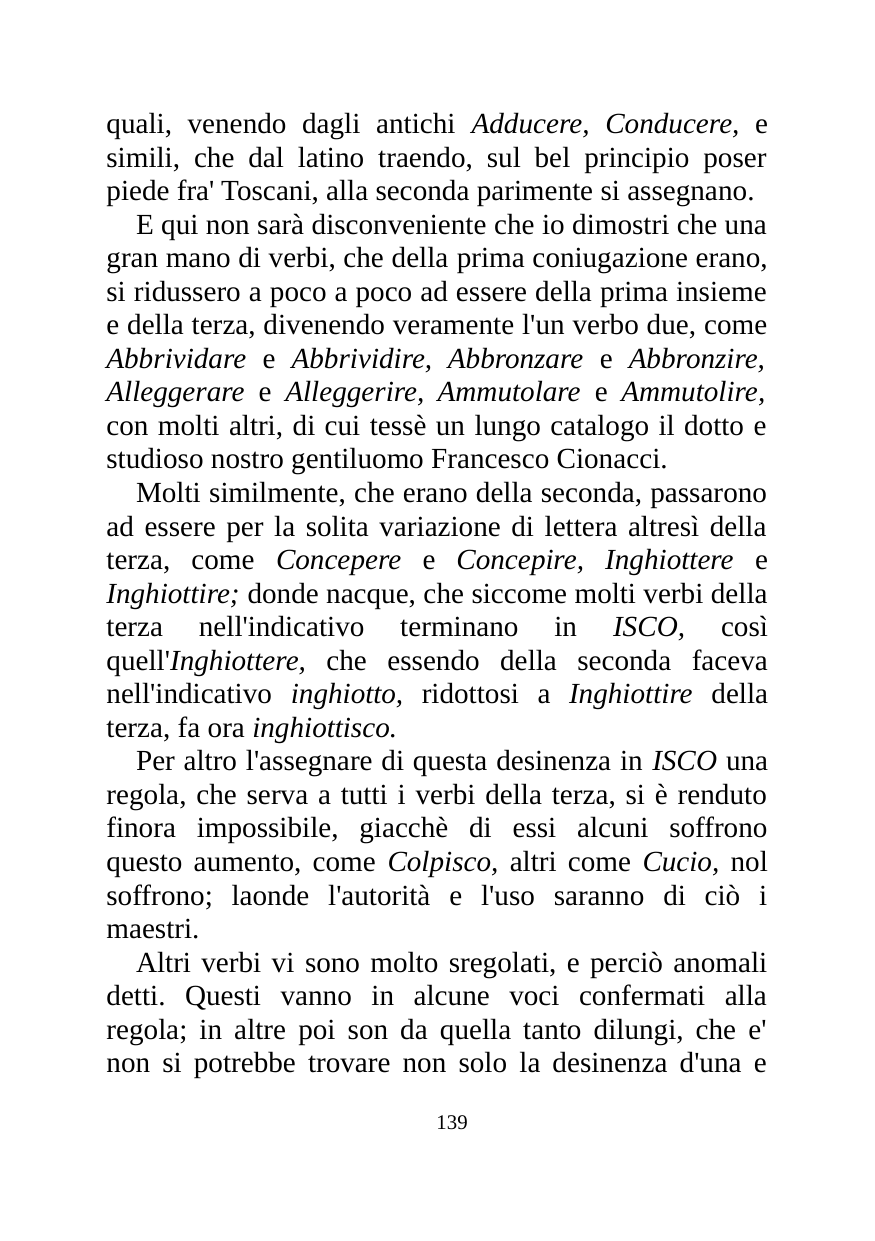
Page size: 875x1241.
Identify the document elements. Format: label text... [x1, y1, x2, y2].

text E qui non sarà disconveniente che io dimostri che una gran mano di verbi, che della prima coniugazione erano, si ridussero a poco a poco ad essere della prima insieme e della terza, divenendo veramente l'un verbo due, come Abbrividare e Abbrividire, Abbronzare e Abbronzire, Alleggerare e Alleggerire, Ammutolare e Ammutolire, con molti altri, di cui tessè un lungo catalogo il dotto e studioso nostro gentiluomo Francesco Cionacci. [106, 207, 768, 475]
text Altri verbi vi sono molto sregolati, e perciò anomali detti. Questi vanno in alcune voci confermati alla regola; in altre poi son da quella tanto dilungi, che e' non si potrebbe trovare non solo la desinenza d'una e [106, 945, 768, 1079]
text Molti similmente, che erano della seconda, passarono ad essere per la solita variazione di lettera altresì della terza, come Concepere e Concepire, Inghiottere e Inghiottire; donde nacque, che siccome molti verbi della terza nell'indicativo terminano in ISCO, così quell'Inghiottere, che essendo della seconda faceva nell'indicativo inghiotto, ridottosi a Inghiottire della terza, fa ora inghiottisco. [106, 475, 768, 743]
text Per altro l'assegnare di questa desinenza in ISCO una regola, che serva a tutti i verbi della terza, si è renduto finora impossibile, giacchè di essi alcuni soffrono questo aumento, come Colpisco, altri come Cucio, nol soffrono; laonde l'autorità e l'uso saranno di ciò i maestri. [106, 743, 768, 945]
text quali, venendo dagli antichi Adducere, Conducere, e simili, che dal latino traendo, sul bel principio poser piede fra' Toscani, alla seconda parimente si assegnano. [106, 106, 768, 207]
